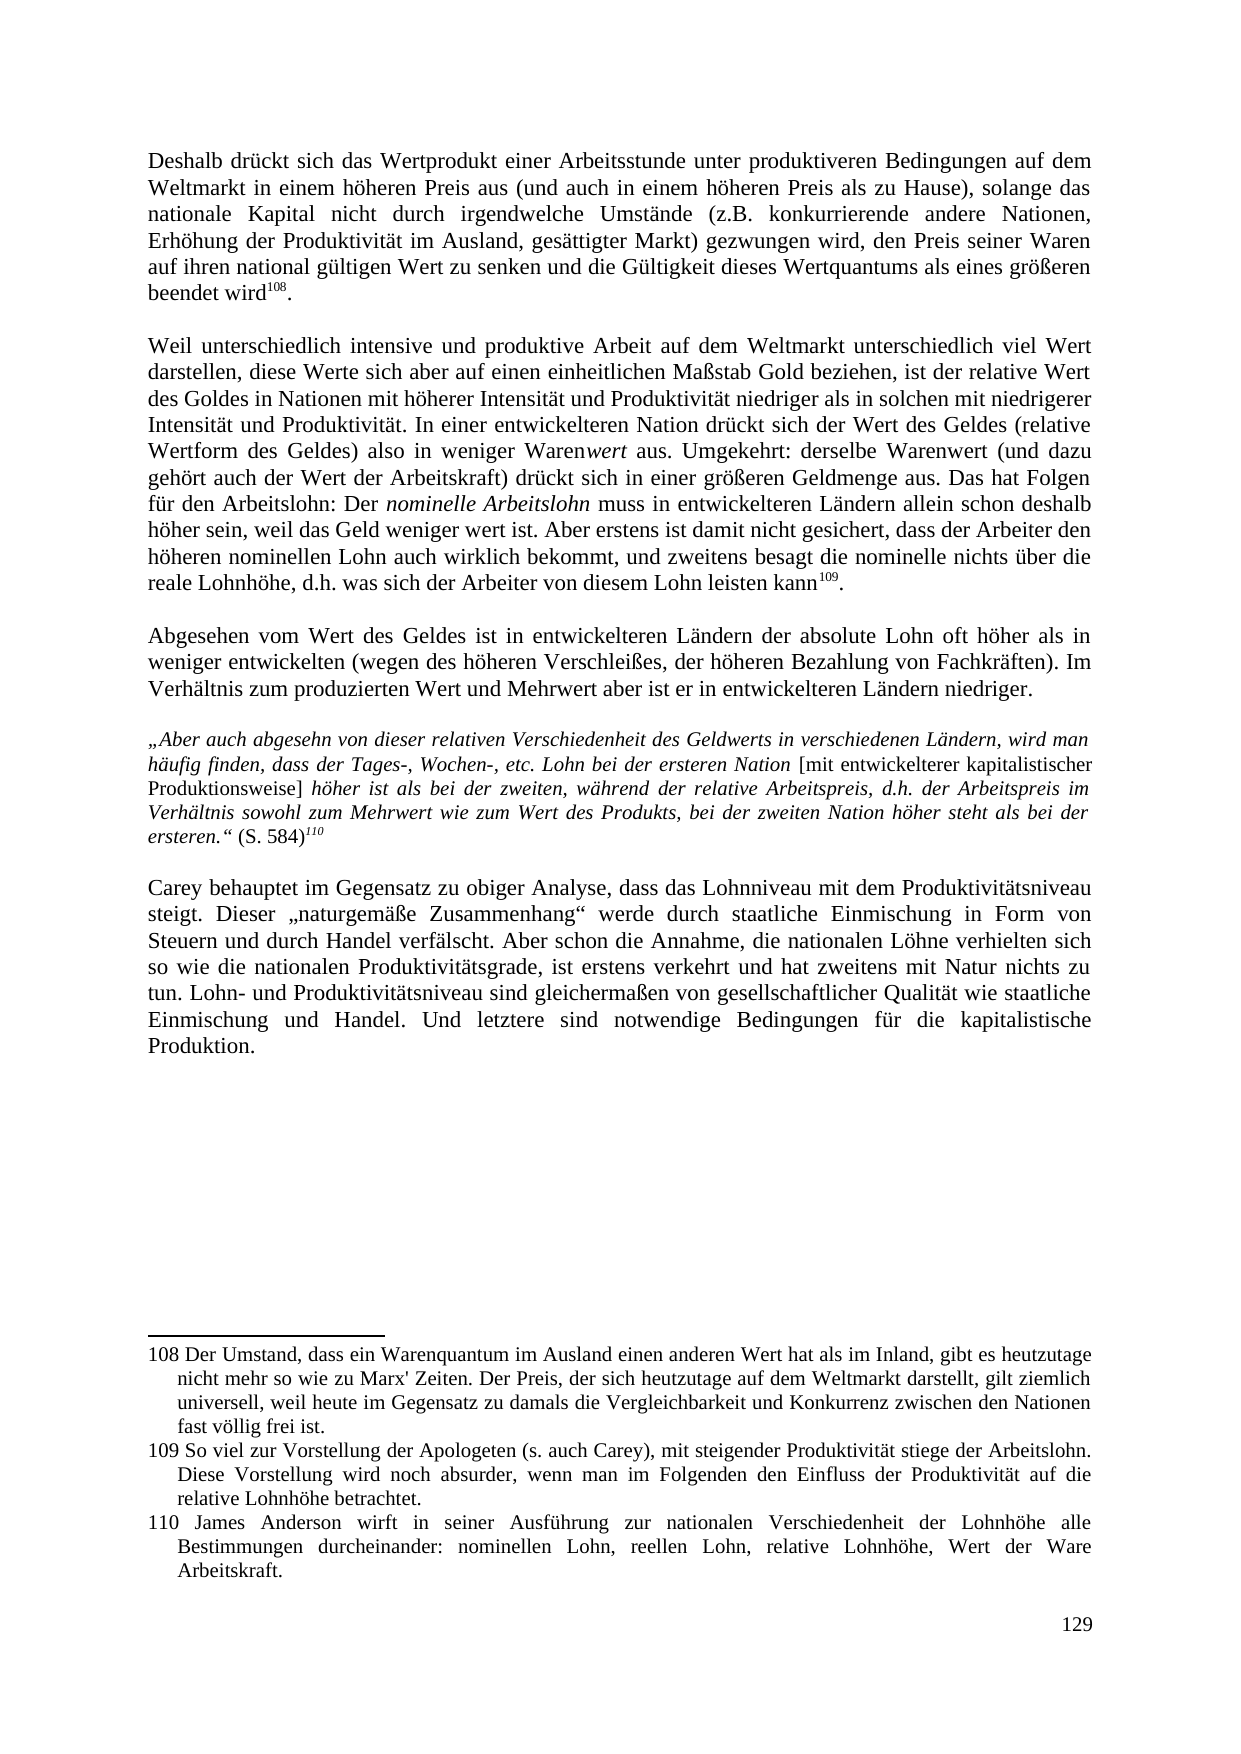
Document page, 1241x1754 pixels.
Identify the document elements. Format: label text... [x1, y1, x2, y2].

text Abgesehen vom Wert des Geldes ist in entwickelteren Ländern der absolute Lohn oft höher als in weniger entwickelten (wegen des höheren Verschleißes, der höheren Bezahlung von Fachkräften). Im Verhältnis zum produzierten Wert und Mehrwert aber ist er in entwickelteren Ländern niedriger. [148, 622, 1093, 701]
text Der Umstand, dass ein Warenquantum im Ausland einen anderen Wert hat als im Inland, gibt es heutzutage nicht mehr so wie zu Marx' Zeiten. Der Preis, der sich heutzutage auf dem Weltmarkt darstellt, gilt ziemlich universell, weil heute im Gegensatz zu damals die Vergleichbarkeit und Konkurrenz zwischen den Nationen fast völlig frei ist. [148, 1342, 1093, 1438]
text Carey behauptet im Gegensatz zu obiger Analyse, dass das Lohnniveau mit dem Produktivitätsniveau steigt. Dieser „naturgemäße Zusammenhang“ werde durch staatliche Einmischung in Form von Steuern und durch Handel verfälscht. Aber schon die Annahme, die nationalen Löhne verhielten sich so wie die nationalen Produktivitätsgrade, ist erstens verkehrt und hat zweitens mit Natur nichts zu tun. Lohn- und Produktivitätsniveau sind gleichermaßen von gesellschaftlicher Qualität wie staatliche Einmischung und Handel. Und letztere sind notwendige Bedingungen für die kapitalistische Produktion. [148, 874, 1093, 1058]
text So viel zur Vorstellung der Apologeten (s. auch Carey), mit steigender Produktivität stiege der Arbeitslohn. Diese Vorstellung wird noch absurder, wenn man im Folgenden den Einfluss der Produktivität auf die relative Lohnhöhe betrachtet. [148, 1438, 1093, 1510]
text Weil unterschiedlich intensive und produktive Arbeit auf dem Weltmarkt unterschiedlich viel Wert darstellen, diese Werte sich aber auf einen einheitlichen Maßstab Gold beziehen, ist der relative Wert des Goldes in Nationen mit höherer Intensität und Produktivität niedriger als in solchen mit niedrigerer Intensität und Produktivität. In einer entwickelteren Nation drückt sich der Wert des Geldes (relative Wertform des Geldes) also in weniger Warenwert aus. Umgekehrt: derselbe Warenwert (und dazu gehört auch der Wert der Arbeitskraft) drückt sich in einer größeren Geldmenge aus. Das hat Folgen für den Arbeitslohn: Der nominelle Arbeitslohn muss in entwickelteren Ländern allein schon deshalb höher sein, weil das Geld weniger wert ist. Aber erstens ist damit nicht gesichert, dass der Arbeiter den höheren nominellen Lohn auch wirklich bekommt, und zweitens besagt die nominelle nichts über die reale Lohnhöhe, d.h. was sich der Arbeiter von diesem Lohn leisten kann. [148, 332, 1093, 596]
text „Aber auch abgesehn von dieser relativen Verschiedenheit des Geldwerts in verschiedenen Ländern, wird man häufig finden, dass der Tages-, Wochen-, etc. Lohn bei der ersteren Nation [mit entwickelterer kapitalistischer Produktionsweise] höher ist als bei der zweiten, während der relative Arbeitspreis, d.h. der Arbeitspreis im Verhältnis sowohl zum Mehrwert wie zum Wert des Produkts, bei der zweiten Nation höher steht als bei der ersteren.“ (S. 584) [148, 727, 1093, 848]
text James Anderson wirft in seiner Ausführung zur nationalen Verschiedenheit der Lohnhöhe alle Bestimmungen durcheinander: nominellen Lohn, reellen Lohn, relative Lohnhöhe, Wert der Ware Arbeitskraft. [148, 1510, 1093, 1582]
text Deshalb drückt sich das Wertprodukt einer Arbeitsstunde unter produktiveren Bedingungen auf dem Weltmarkt in einem höheren Preis aus (und auch in einem höheren Preis als zu Hause), solange das nationale Kapital nicht durch irgendwelche Umstände (z.B. konkurrierende andere Nationen, Erhöhung der Produktivität im Ausland, gesättigter Markt) gezwungen wird, den Preis seiner Waren auf ihren national gültigen Wert zu senken und die Gültigkeit dieses Wertquantums als eines größeren beendet wird. [148, 148, 1093, 306]
